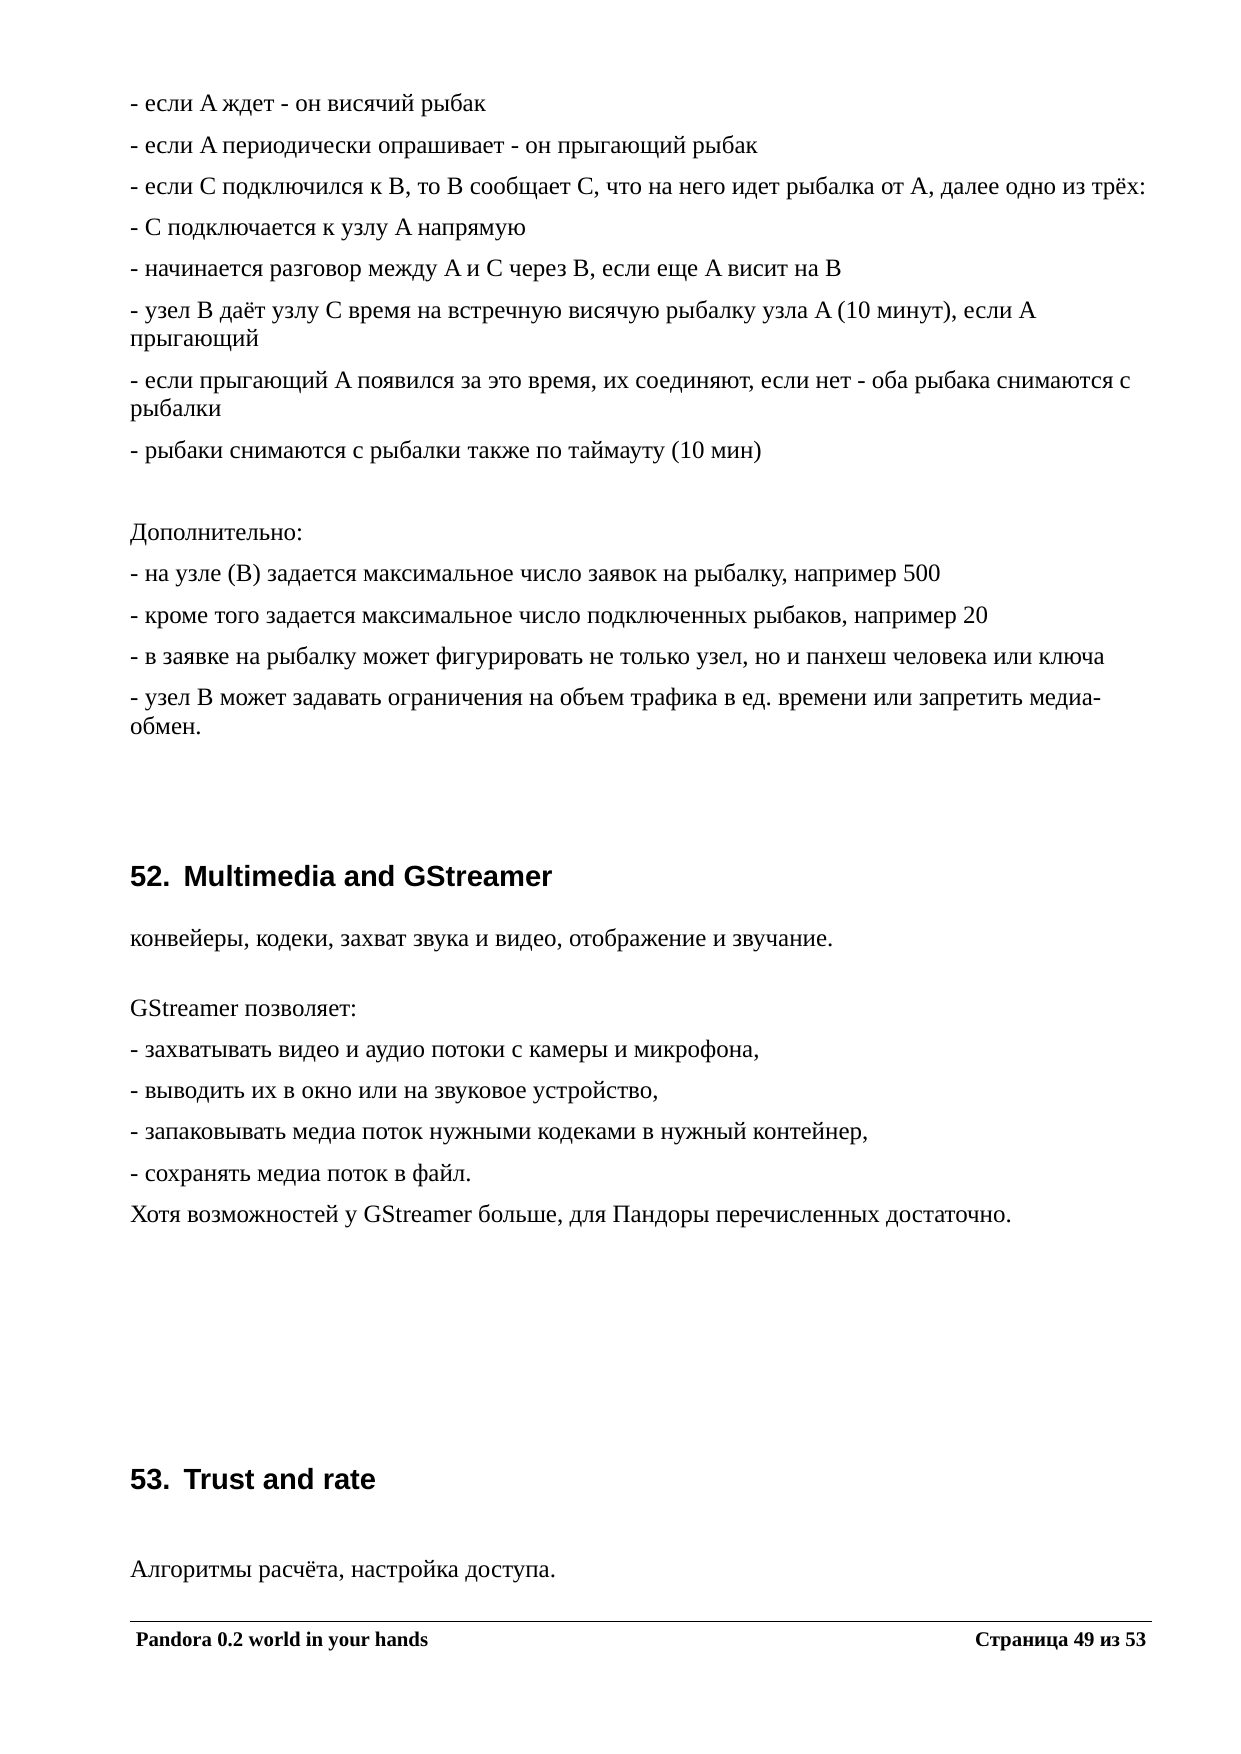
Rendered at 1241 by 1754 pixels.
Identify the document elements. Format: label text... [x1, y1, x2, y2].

text - узел B даёт узлу C время на встречную висячую рыбалку узла A (10 минут), если A прыгающий [130, 295, 1152, 352]
text - если C подключился к B, то B сообщает C, что на него идет рыбалка от A, далее одно из трёх: [130, 171, 1152, 200]
text - выводить их в окно или на звуковое устройство, [130, 1075, 1152, 1104]
subtitle Trust and rate [130, 1462, 1152, 1495]
text - рыбаки снимаются с рыбалки также по таймауту (10 мин) [130, 435, 1152, 463]
text - начинается разговор между A и C через B, если еще A висит на B [130, 253, 1152, 282]
subtitle Multimedia and GStreamer [130, 859, 1152, 892]
text - если A ждет - он висячий рыбак [130, 88, 1152, 117]
text - сохранять медиа поток в файл. [130, 1158, 1152, 1186]
text - кроме того задается максимальное число подключенных рыбаков, например 20 [130, 600, 1152, 628]
text - на узле (B) задается максимальное число заявок на рыбалку, например 500 [130, 558, 1152, 587]
text - в заявке на рыбалку может фигурировать не только узел, но и панхеш человека или ключа [130, 641, 1152, 670]
text GStreamer позволяет: [130, 993, 1152, 1021]
text - захватывать видео и аудио потоки с камеры и микрофона, [130, 1034, 1152, 1063]
text Хотя возможностей у GStreamer больше, для Пандоры перечисленных достаточно. [130, 1199, 1152, 1228]
text конвейеры, кодеки, захват звука и видео, отображение и звучание. [130, 923, 1152, 951]
text - если A периодически опрашивает - он прыгающий рыбак [130, 130, 1152, 158]
text Дополнительно: [130, 517, 1152, 546]
text - если прыгающий A появился за это время, их соединяют, если нет - оба рыбака снимаются с рыбалки [130, 365, 1152, 422]
text - C подключается к узлу A напрямую [130, 212, 1152, 241]
text - узел B может задавать ограничения на объем трафика в ед. времени или запретить медиа-обмен. [130, 682, 1152, 740]
text Алгоритмы расчёта, настройка доступа. [130, 1554, 1152, 1583]
text - запаковывать медиа поток нужными кодеками в нужный контейнер, [130, 1116, 1152, 1145]
